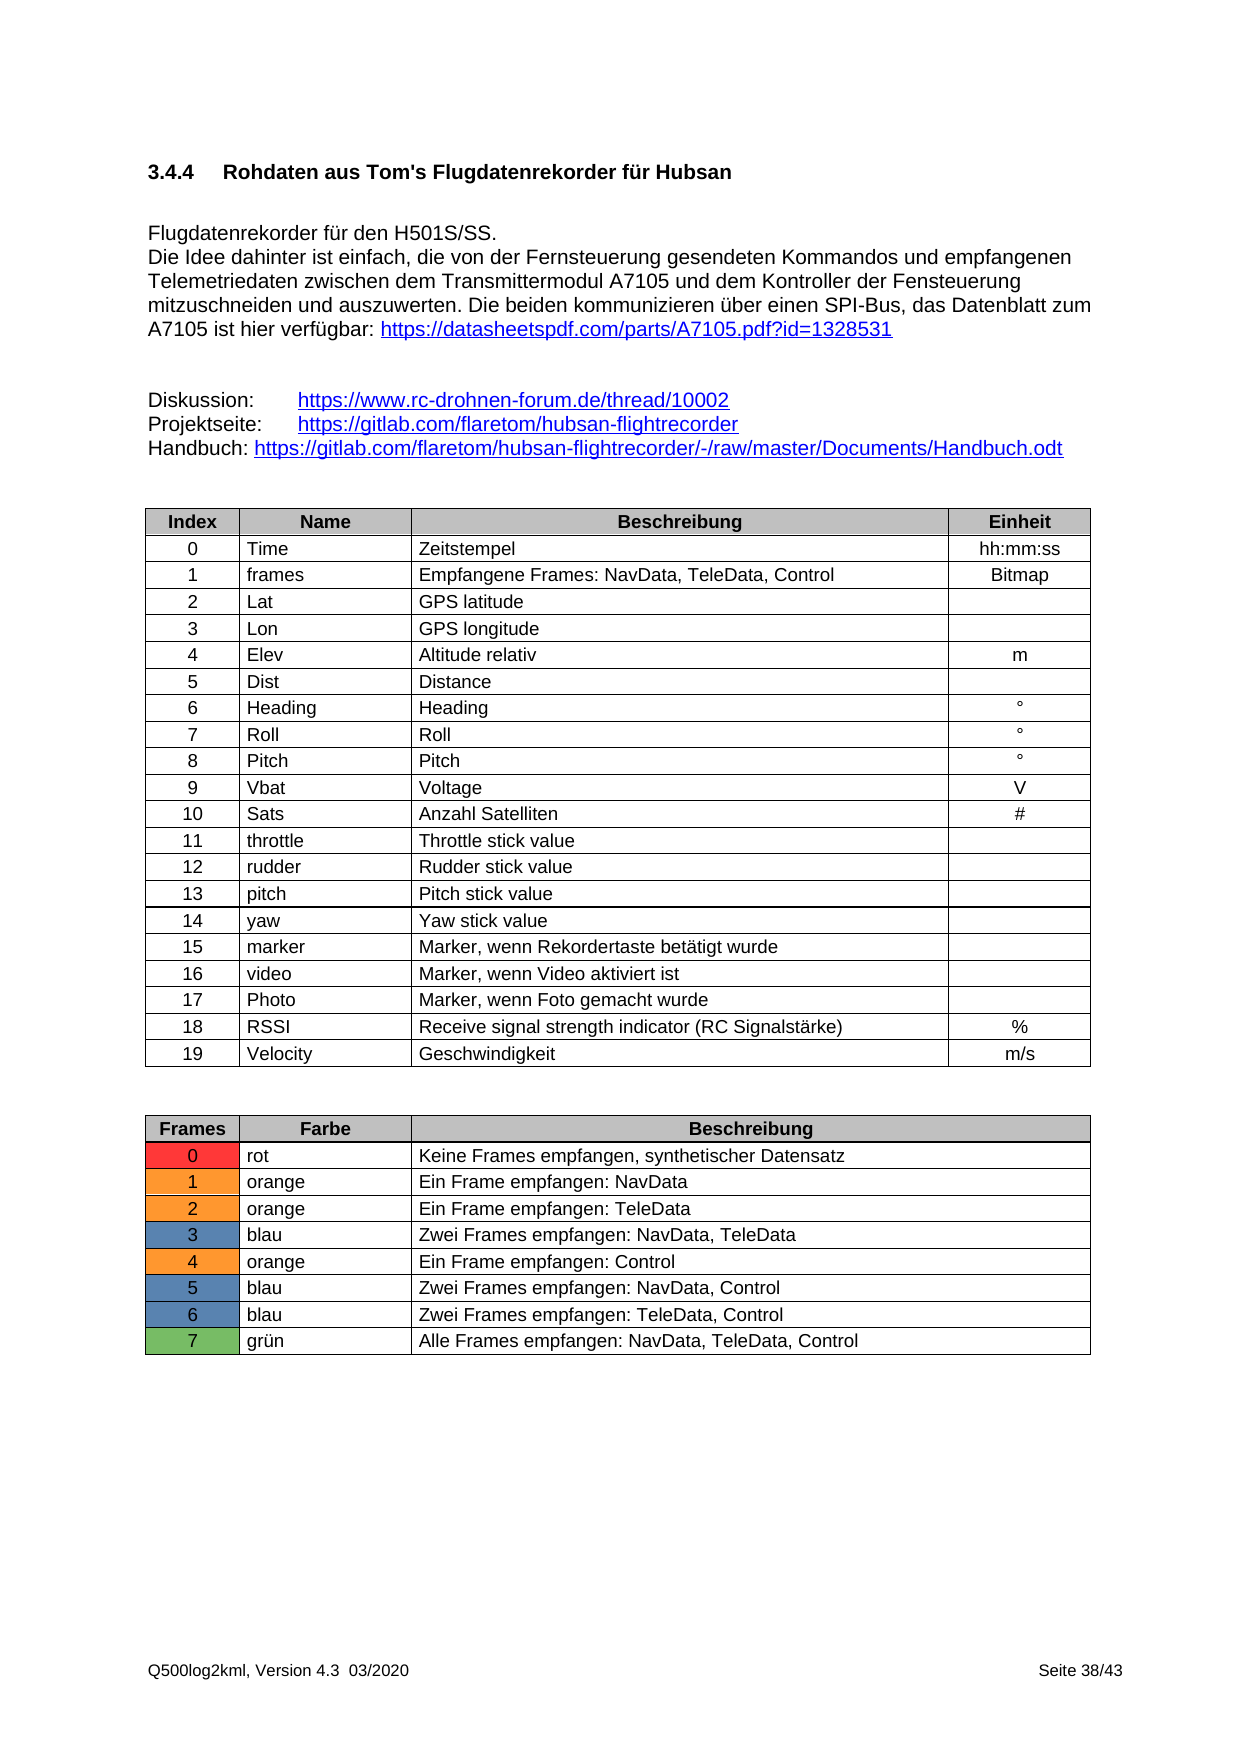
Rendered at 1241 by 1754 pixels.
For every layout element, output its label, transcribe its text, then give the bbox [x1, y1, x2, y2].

table_cell Vbat [240, 775, 411, 800]
table_cell % [949, 1014, 1090, 1039]
table_cell 12 [146, 854, 239, 880]
table_cell RSSI [240, 1014, 411, 1039]
table_cell orange [240, 1249, 411, 1274]
table_cell Sats [240, 801, 411, 827]
table_cell 7 [146, 1328, 239, 1354]
table_cell 4 [146, 642, 239, 667]
table_cell 0 [146, 536, 239, 561]
table_cell 5 [146, 1275, 239, 1301]
table_cell [949, 987, 1090, 1013]
table_cell marker [240, 934, 411, 959]
table_cell Lon [240, 615, 411, 641]
table_cell [949, 934, 1090, 959]
table_cell 18 [146, 1014, 239, 1039]
table_cell 7 [146, 722, 239, 747]
table_cell [949, 961, 1090, 986]
table_cell 1 [146, 1169, 239, 1194]
table_cell Elev [240, 642, 411, 667]
table_cell Geschwindigkeit [412, 1040, 948, 1066]
table_cell 6 [146, 695, 239, 721]
table_cell grün [240, 1328, 411, 1354]
table_cell [949, 615, 1090, 641]
table_cell GPS latitude [412, 589, 948, 614]
table_cell 3 [146, 1222, 239, 1248]
table_cell video [240, 961, 411, 986]
table_cell orange [240, 1196, 411, 1221]
table_cell Heading [240, 695, 411, 721]
table_cell Marker, wenn Video aktiviert ist [412, 961, 948, 986]
table_cell Throttle stick value [412, 828, 948, 853]
table_header Name [240, 509, 411, 534]
text Diskussion: https://www.rc-drohnen-forum.de/thread/10002 [148, 388, 1093, 412]
table_cell V [949, 775, 1090, 800]
table_cell Ein Frame empfangen: Control [412, 1249, 1090, 1274]
table_cell Yaw stick value [412, 908, 948, 933]
table_cell Empfangene Frames: NavData, TeleData, Control [412, 562, 948, 588]
table_cell blau [240, 1275, 411, 1301]
table_cell 17 [146, 987, 239, 1013]
table_cell Alle Frames empfangen: NavData, TeleData, Control [412, 1328, 1090, 1354]
table_cell 8 [146, 748, 239, 774]
table_cell Roll [240, 722, 411, 747]
table_cell Zwei Frames empfangen: NavData, TeleData [412, 1222, 1090, 1248]
table_cell Lat [240, 589, 411, 614]
table_cell 0 [146, 1143, 239, 1168]
table_cell m [949, 642, 1090, 667]
table_cell orange [240, 1169, 411, 1194]
table_cell # [949, 801, 1090, 827]
table_cell 2 [146, 589, 239, 614]
table_cell 10 [146, 801, 239, 827]
table_cell Time [240, 536, 411, 561]
table_cell [949, 669, 1090, 694]
table_cell 14 [146, 908, 239, 933]
table_cell 3 [146, 615, 239, 641]
table_header Beschreibung [412, 1116, 1090, 1141]
table_cell 15 [146, 934, 239, 959]
table_cell Receive signal strength indicator (RC Signalstärke) [412, 1014, 948, 1039]
table_cell [949, 589, 1090, 614]
table_cell ° [949, 748, 1090, 774]
table_cell Anzahl Satelliten [412, 801, 948, 827]
table_cell Ein Frame empfangen: NavData [412, 1169, 1090, 1194]
table_header Einheit [949, 509, 1090, 534]
text Projektseite: https://gitlab.com/flaretom/hubsan-flightrecorder [148, 412, 1093, 436]
table_cell Zeitstempel [412, 536, 948, 561]
table_cell Roll [412, 722, 948, 747]
table_cell rot [240, 1143, 411, 1168]
table_cell ° [949, 695, 1090, 721]
table_header Farbe [240, 1116, 411, 1141]
table_cell Distance [412, 669, 948, 694]
table_cell m/s [949, 1040, 1090, 1066]
table_cell Photo [240, 987, 411, 1013]
table_cell [949, 854, 1090, 880]
text Die Idee dahinter ist einfach, die von der Fernsteuerung gesendeten Kommandos und empfangenen Telemetriedaten zwischen dem Transmittermodul A7105 und dem Kontroller der Fensteuerung mitzuschneiden und auszuwerten. Die beiden kommunizieren über einen SPI-Bus, das Datenblatt zum A7105 ist hier verfügbar: https://datasheetspdf.com/parts/A7105.pdf?id=1328531 [148, 244, 1093, 340]
table_cell 1 [146, 562, 239, 588]
table_cell throttle [240, 828, 411, 853]
table_cell 5 [146, 669, 239, 694]
table_cell hh:mm:ss [949, 536, 1090, 561]
table_cell Zwei Frames empfangen: NavData, Control [412, 1275, 1090, 1301]
table_cell 2 [146, 1196, 239, 1221]
table_cell Bitmap [949, 562, 1090, 588]
table_cell 11 [146, 828, 239, 853]
table_cell Pitch stick value [412, 881, 948, 906]
table_cell [949, 881, 1090, 906]
table_header Index [146, 509, 239, 534]
table_cell Ein Frame empfangen: TeleData [412, 1196, 1090, 1221]
table_cell rudder [240, 854, 411, 880]
table_cell 6 [146, 1302, 239, 1327]
table_cell blau [240, 1302, 411, 1327]
table_cell Altitude relativ [412, 642, 948, 667]
table_cell Pitch [412, 748, 948, 774]
table_cell 13 [146, 881, 239, 906]
table_cell pitch [240, 881, 411, 906]
table_cell Zwei Frames empfangen: TeleData, Control [412, 1302, 1090, 1327]
table_header Frames [146, 1116, 239, 1141]
table_cell Pitch [240, 748, 411, 774]
table_cell Velocity [240, 1040, 411, 1066]
table_cell yaw [240, 908, 411, 933]
table_cell Heading [412, 695, 948, 721]
table_cell GPS longitude [412, 615, 948, 641]
table_cell Dist [240, 669, 411, 694]
text Handbuch: https://gitlab.com/flaretom/hubsan-flightrecorder/-/raw/master/Documents/Handbuch.odt [148, 436, 1093, 460]
table_cell 16 [146, 961, 239, 986]
table_header Beschreibung [412, 509, 948, 534]
table_cell Marker, wenn Foto gemacht wurde [412, 987, 948, 1013]
table_cell blau [240, 1222, 411, 1248]
table_cell Rudder stick value [412, 854, 948, 880]
text Flugdatenrekorder für den H501S/SS. [148, 221, 1093, 244]
table_cell Voltage [412, 775, 948, 800]
table_cell Keine Frames empfangen, synthetischer Datensatz [412, 1143, 1090, 1168]
table_cell frames [240, 562, 411, 588]
table_cell ° [949, 722, 1090, 747]
table_cell 9 [146, 775, 239, 800]
table_cell [949, 908, 1090, 933]
table_cell Marker, wenn Rekordertaste betätigt wurde [412, 934, 948, 959]
subtitle Rohdaten aus Tom's Flugdatenrekorder für Hubsan [148, 160, 1093, 184]
table_cell 4 [146, 1249, 239, 1274]
table_cell 19 [146, 1040, 239, 1066]
table_cell [949, 828, 1090, 853]
